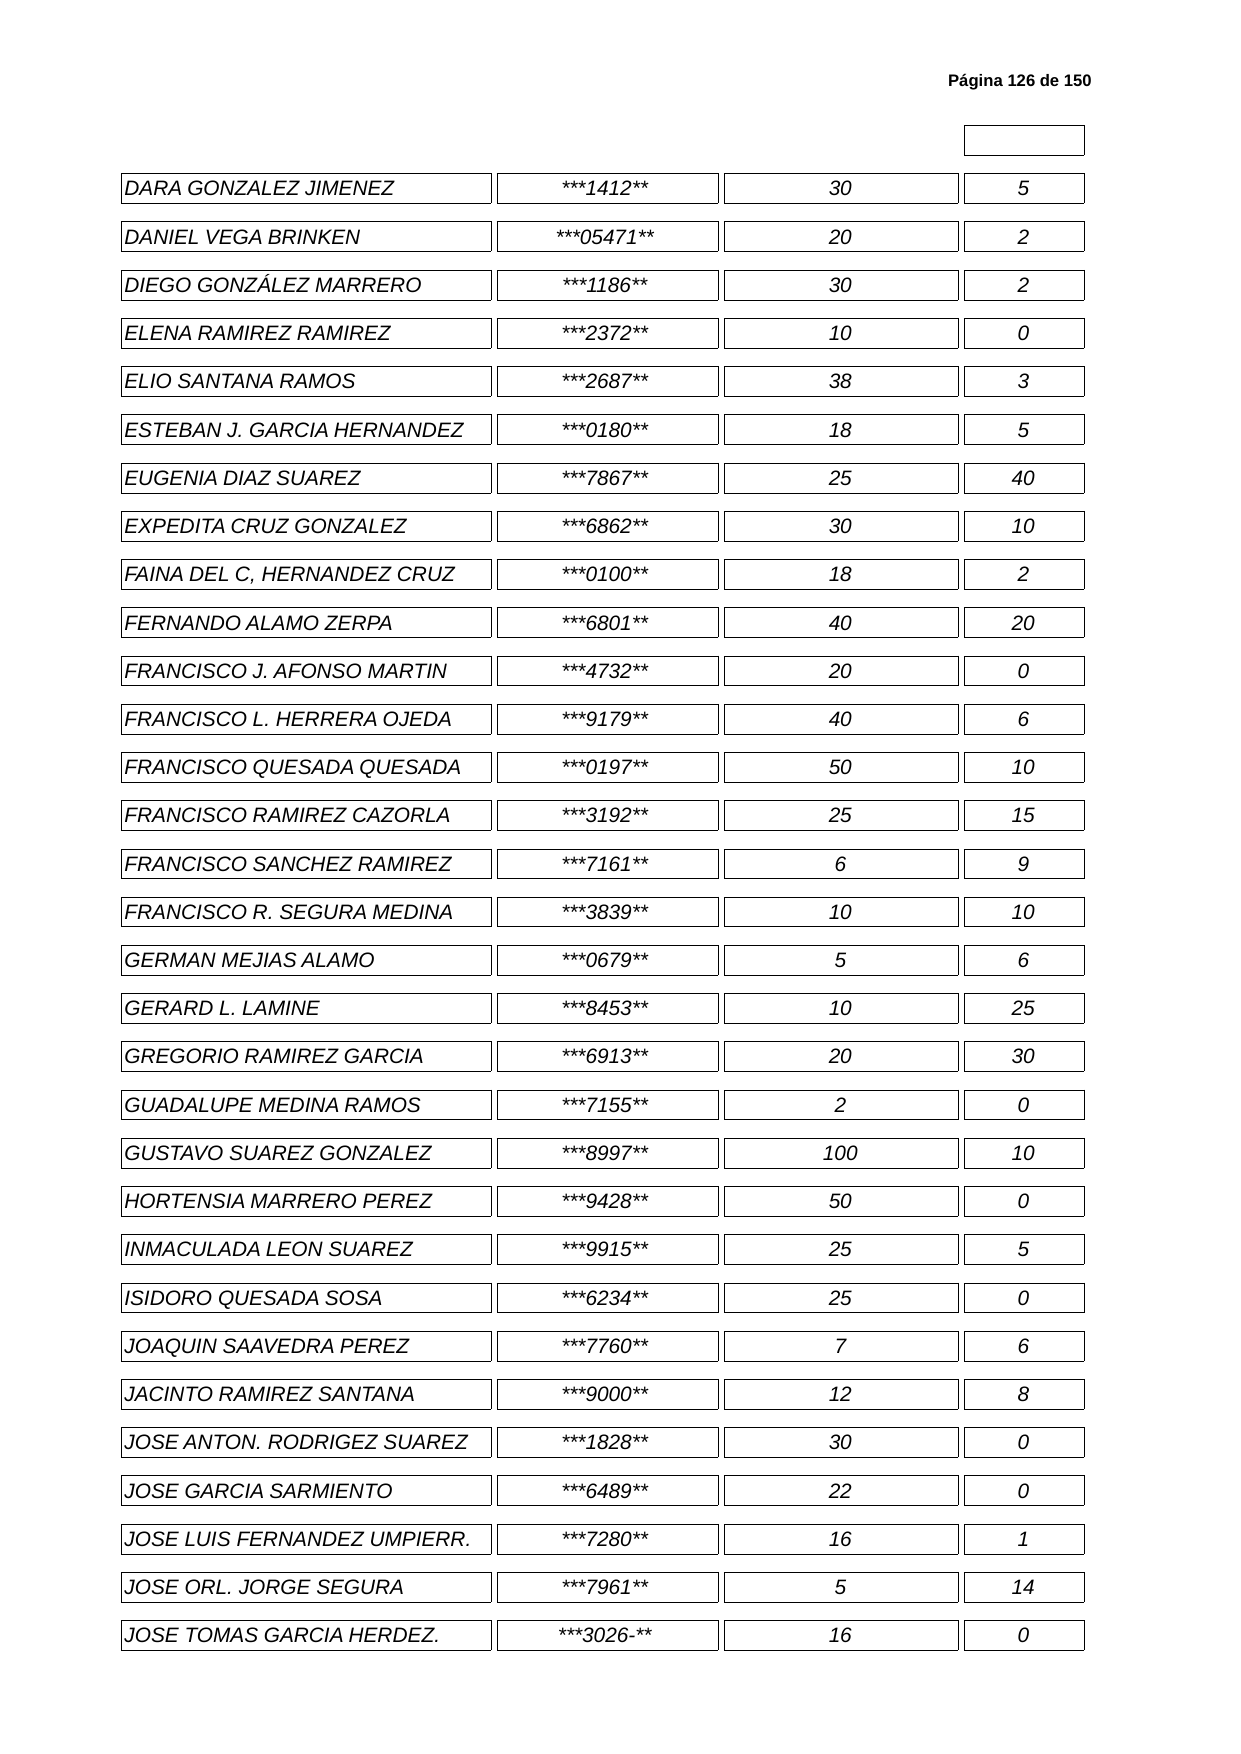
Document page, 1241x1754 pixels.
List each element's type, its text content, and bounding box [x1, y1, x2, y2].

table_cell 30 [721, 170, 961, 218]
table_cell EUGENIA DIAZ SUAREZ [118, 460, 494, 508]
table_cell 6 [961, 1328, 1087, 1376]
table_cell 100 [721, 1135, 961, 1183]
table_cell FRANCISCO J. AFONSO MARTIN [118, 653, 494, 701]
table_cell FRANCISCO SANCHEZ RAMIREZ [118, 846, 494, 894]
table_cell ***7867** [494, 460, 721, 508]
table_cell 0 [961, 315, 1087, 363]
table_cell ***3026-** [494, 1617, 721, 1665]
table_cell 18 [721, 411, 961, 460]
table_cell ***1186** [494, 267, 721, 315]
table_cell ELIO SANTANA RAMOS [118, 363, 494, 411]
table_cell ***1828** [494, 1424, 721, 1472]
table_cell DIEGO GONZÁLEZ MARRERO [118, 267, 494, 315]
table_cell ***6801** [494, 604, 721, 653]
table_cell JOSE LUIS FERNANDEZ UMPIERR. [118, 1521, 494, 1569]
table_cell 40 [721, 604, 961, 653]
table_cell 0 [961, 1280, 1087, 1328]
table_cell 5 [961, 170, 1087, 218]
table_cell 50 [721, 1183, 961, 1231]
table_cell FRANCISCO R. SEGURA MEDINA [118, 894, 494, 942]
table_cell GUADALUPE MEDINA RAMOS [118, 1087, 494, 1135]
table_cell 6 [721, 846, 961, 894]
table_cell GUSTAVO SUAREZ GONZALEZ [118, 1135, 494, 1183]
table_cell ***9000** [494, 1376, 721, 1424]
table_cell ***8453** [494, 990, 721, 1038]
table_cell 30 [961, 1039, 1087, 1087]
table_cell 1 [961, 1521, 1087, 1569]
table_cell ESTEBAN J. GARCIA HERNANDEZ [118, 411, 494, 460]
table_cell HORTENSIA MARRERO PEREZ [118, 1183, 494, 1231]
table_cell DARA GONZALEZ JIMENEZ [118, 170, 494, 218]
table_cell 10 [721, 315, 961, 363]
table_cell JOSE ANTON. RODRIGEZ SUAREZ [118, 1424, 494, 1472]
table_cell 40 [961, 460, 1087, 508]
table_cell 15 [961, 797, 1087, 846]
table_cell 5 [721, 942, 961, 990]
table_cell 8 [961, 1376, 1087, 1424]
table_cell 3 [961, 363, 1087, 411]
table_cell FRANCISCO RAMIREZ CAZORLA [118, 797, 494, 846]
table_cell 7 [721, 1328, 961, 1376]
table_cell [961, 122, 1087, 170]
table_cell 0 [961, 1473, 1087, 1521]
table_cell JOSE ORL. JORGE SEGURA [118, 1569, 494, 1617]
table_cell 2 [961, 267, 1087, 315]
table_cell ISIDORO QUESADA SOSA [118, 1280, 494, 1328]
table_cell ***3839** [494, 894, 721, 942]
table_cell ***4732** [494, 653, 721, 701]
table_cell ***3192** [494, 797, 721, 846]
table_cell 0 [961, 1183, 1087, 1231]
table_cell FRANCISCO QUESADA QUESADA [118, 749, 494, 797]
table_cell ***6913** [494, 1039, 721, 1087]
table_cell DANIEL VEGA BRINKEN [118, 219, 494, 267]
table_cell FRANCISCO L. HERRERA OJEDA [118, 701, 494, 749]
table_cell 10 [961, 508, 1087, 556]
table_cell 20 [721, 653, 961, 701]
table_cell 0 [961, 1087, 1087, 1135]
table_cell 2 [961, 556, 1087, 604]
table_cell ***7961** [494, 1569, 721, 1617]
table_cell JOSE TOMAS GARCIA HERDEZ. [118, 1617, 494, 1665]
table_cell [118, 122, 494, 170]
table_cell ***1412** [494, 170, 721, 218]
table_cell 6 [961, 942, 1087, 990]
table_cell 30 [721, 267, 961, 315]
table_cell 16 [721, 1521, 961, 1569]
table_cell ***6234** [494, 1280, 721, 1328]
table_cell 10 [961, 749, 1087, 797]
table_cell 5 [961, 411, 1087, 460]
table_cell 2 [961, 219, 1087, 267]
table_cell 0 [961, 1617, 1087, 1665]
table_cell ***0197** [494, 749, 721, 797]
table_cell GERMAN MEJIAS ALAMO [118, 942, 494, 990]
table_cell EXPEDITA CRUZ GONZALEZ [118, 508, 494, 556]
table_cell ***9428** [494, 1183, 721, 1231]
table_cell 10 [961, 1135, 1087, 1183]
table_cell ***2687** [494, 363, 721, 411]
table_cell 10 [721, 990, 961, 1038]
table_cell ***0100** [494, 556, 721, 604]
table_cell 40 [721, 701, 961, 749]
table_cell 18 [721, 556, 961, 604]
table_cell ***8997** [494, 1135, 721, 1183]
table_cell 10 [721, 894, 961, 942]
table_cell ***6862** [494, 508, 721, 556]
table_cell 22 [721, 1473, 961, 1521]
table_cell 16 [721, 1617, 961, 1665]
table_cell 25 [721, 797, 961, 846]
table_cell ***7280** [494, 1521, 721, 1569]
table_cell ***7161** [494, 846, 721, 894]
table_cell 10 [961, 894, 1087, 942]
table_cell INMACULADA LEON SUAREZ [118, 1231, 494, 1279]
table_cell 20 [721, 1039, 961, 1087]
table_cell 5 [721, 1569, 961, 1617]
table_cell ***9915** [494, 1231, 721, 1279]
table_cell ***05471** [494, 219, 721, 267]
table_cell 50 [721, 749, 961, 797]
table_cell ***2372** [494, 315, 721, 363]
table_cell [721, 122, 961, 170]
table_cell JOAQUIN SAAVEDRA PEREZ [118, 1328, 494, 1376]
table_cell ***6489** [494, 1473, 721, 1521]
table_cell ***0180** [494, 411, 721, 460]
table_cell 20 [961, 604, 1087, 653]
table_cell JOSE GARCIA SARMIENTO [118, 1473, 494, 1521]
table_cell FAINA DEL C, HERNANDEZ CRUZ [118, 556, 494, 604]
table_cell 30 [721, 508, 961, 556]
table_cell GERARD L. LAMINE [118, 990, 494, 1038]
table_cell 30 [721, 1424, 961, 1472]
table_cell 2 [721, 1087, 961, 1135]
table_cell 25 [721, 1280, 961, 1328]
table_cell ELENA RAMIREZ RAMIREZ [118, 315, 494, 363]
table_cell 0 [961, 653, 1087, 701]
table_cell 25 [961, 990, 1087, 1038]
table_cell 20 [721, 219, 961, 267]
table_cell 25 [721, 460, 961, 508]
table_cell 0 [961, 1424, 1087, 1472]
table_cell 5 [961, 1231, 1087, 1279]
table_cell [494, 122, 721, 170]
table_cell ***0679** [494, 942, 721, 990]
table_cell 6 [961, 701, 1087, 749]
table_cell 25 [721, 1231, 961, 1279]
table_cell 9 [961, 846, 1087, 894]
table_cell ***9179** [494, 701, 721, 749]
table_cell JACINTO RAMIREZ SANTANA [118, 1376, 494, 1424]
table_cell FERNANDO ALAMO ZERPA [118, 604, 494, 653]
table_cell GREGORIO RAMIREZ GARCIA [118, 1039, 494, 1087]
table_cell 14 [961, 1569, 1087, 1617]
table_cell 12 [721, 1376, 961, 1424]
table_cell ***7760** [494, 1328, 721, 1376]
table_cell ***7155** [494, 1087, 721, 1135]
table_cell 38 [721, 363, 961, 411]
